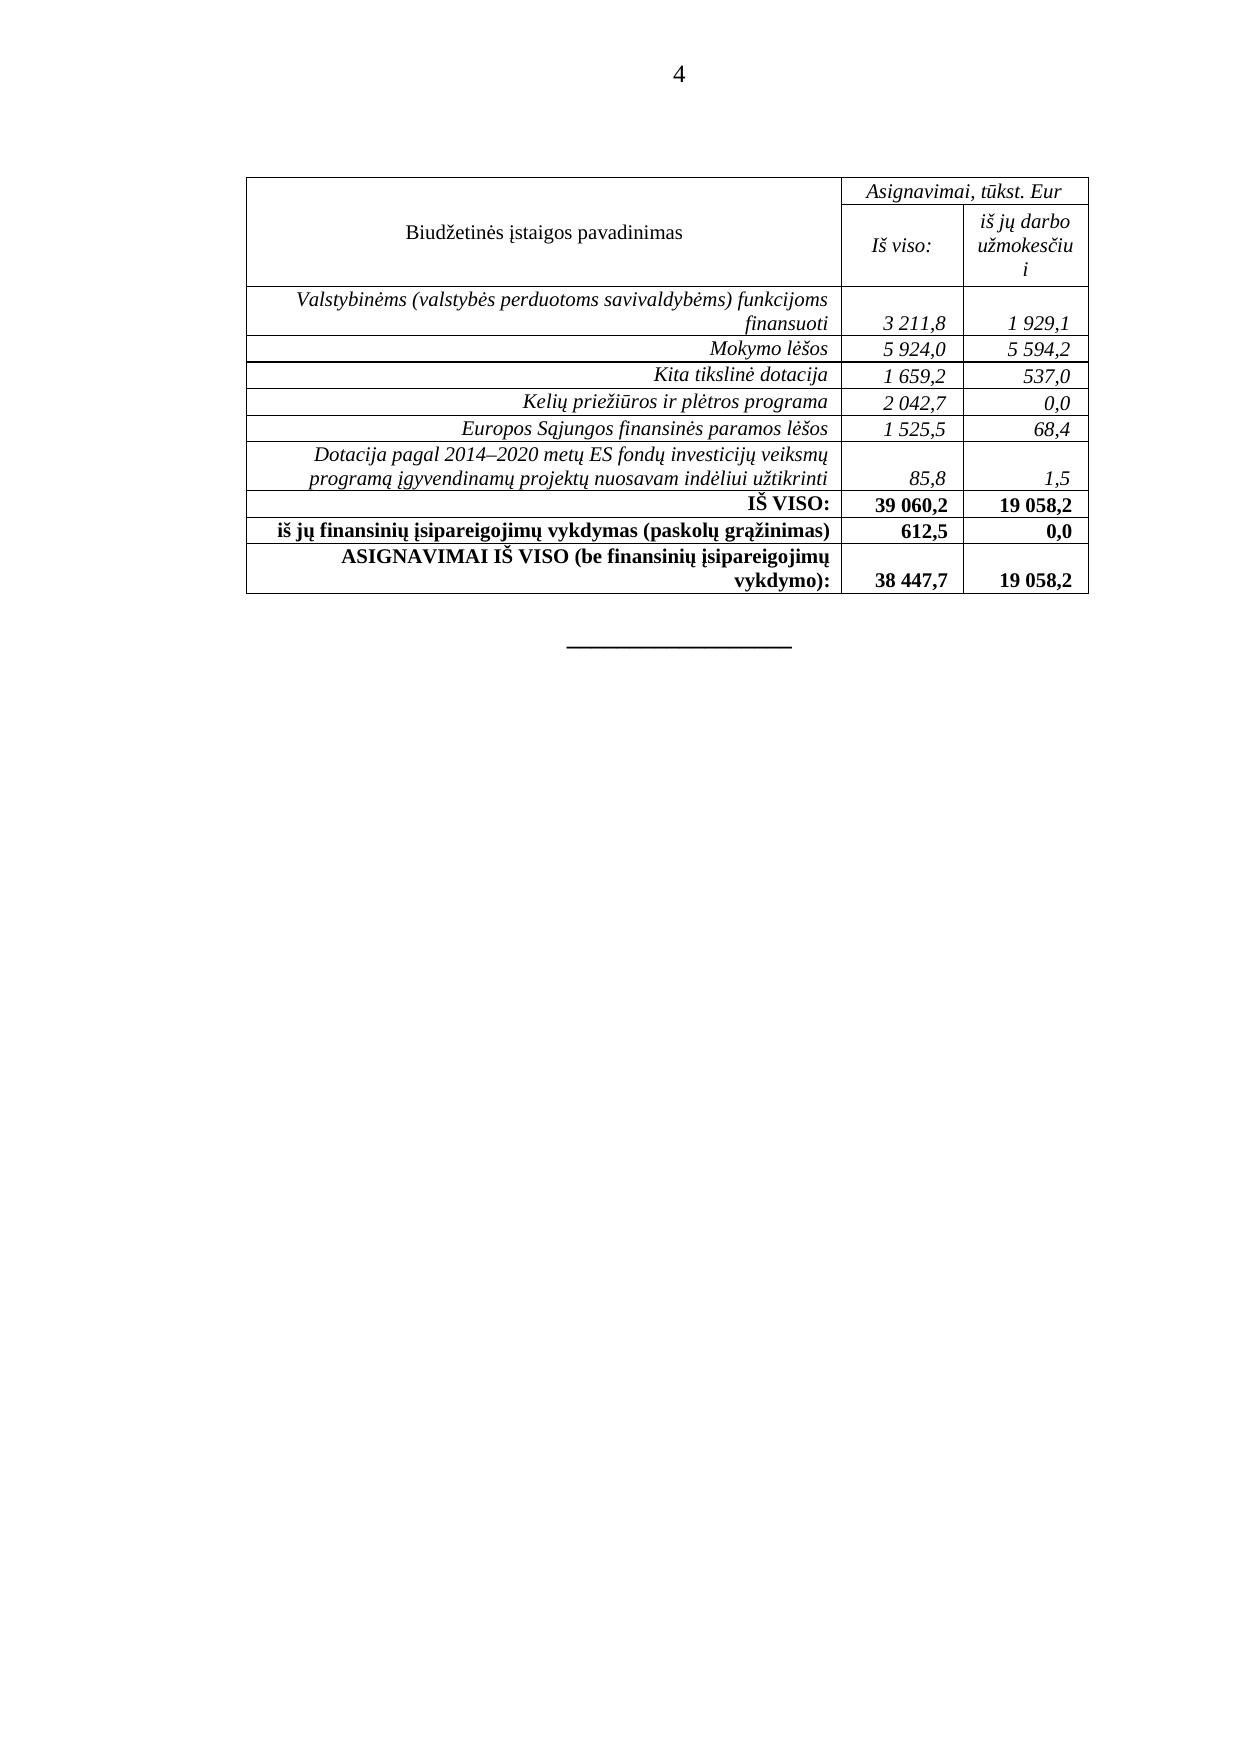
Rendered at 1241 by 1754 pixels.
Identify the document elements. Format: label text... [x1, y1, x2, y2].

table_cell ASIGNAVIMAI IŠ VISO (be finansinių įsipareigojimų vykdymo): [247, 544, 841, 592]
table_cell Iš viso: [842, 205, 963, 286]
table_cell Europos Sąjungos finansinės paramos lėšos [247, 416, 841, 441]
table_cell Dotacija pagal 2014–2020 metų ES fondų investicijų veiksmų programą įgyvendinamų projektų nuosavam indėliui užtikrinti [247, 442, 841, 490]
table_cell iš jų darbo užmokesčiui [964, 205, 1088, 286]
table_cell 19 058,2 [964, 544, 1088, 592]
table_cell 2 042,7 [842, 389, 963, 414]
table_cell 1 659,2 [842, 363, 963, 388]
table_cell Kelių priežiūros ir plėtros programa [247, 389, 841, 414]
table_cell [1089, 415, 1111, 441]
table_cell Valstybinėms (valstybės perduotoms savivaldybėms) funkcijoms finansuoti [247, 287, 841, 335]
table_cell 3 211,8 [842, 287, 963, 335]
table_cell [1089, 335, 1111, 361]
table_cell [1089, 490, 1111, 517]
table_cell 612,5 [842, 518, 963, 543]
table_cell 5 594,2 [964, 336, 1088, 361]
text __________________ [177, 622, 1181, 651]
table_cell 38 447,7 [842, 544, 963, 592]
table_header Biudžetinės įstaigos pavadinimas [247, 178, 841, 286]
table_cell Kita tikslinė dotacija [247, 363, 841, 388]
table_cell [1089, 517, 1111, 543]
table_cell 19 058,2 [964, 491, 1088, 517]
table_cell 0,0 [964, 389, 1088, 414]
table_cell [1089, 543, 1111, 592]
table_cell IŠ VISO: [247, 491, 841, 517]
table_cell 85,8 [842, 442, 963, 490]
table_cell [1089, 286, 1111, 335]
table_cell [1089, 233, 1111, 259]
table_cell 1,5 [964, 442, 1088, 490]
table_cell [1089, 361, 1111, 388]
table_cell [1089, 388, 1111, 414]
table_cell 39 060,2 [842, 491, 963, 517]
table_cell 0,0 [964, 518, 1088, 543]
table_cell [1089, 259, 1111, 286]
table_cell [1089, 441, 1111, 490]
table_cell 537,0 [964, 363, 1088, 388]
table_header Asignavimai, tūkst. Eur [842, 178, 1088, 204]
table_header [1089, 177, 1111, 204]
table_cell [1089, 204, 1111, 232]
table_cell 5 924,0 [842, 336, 963, 361]
table_cell 68,4 [964, 416, 1088, 441]
table_cell iš jų finansinių įsipareigojimų vykdymas (paskolų grąžinimas) [247, 518, 841, 543]
table_cell Mokymo lėšos [247, 336, 841, 361]
table_cell 1 929,1 [964, 287, 1088, 335]
table_cell 1 525,5 [842, 416, 963, 441]
